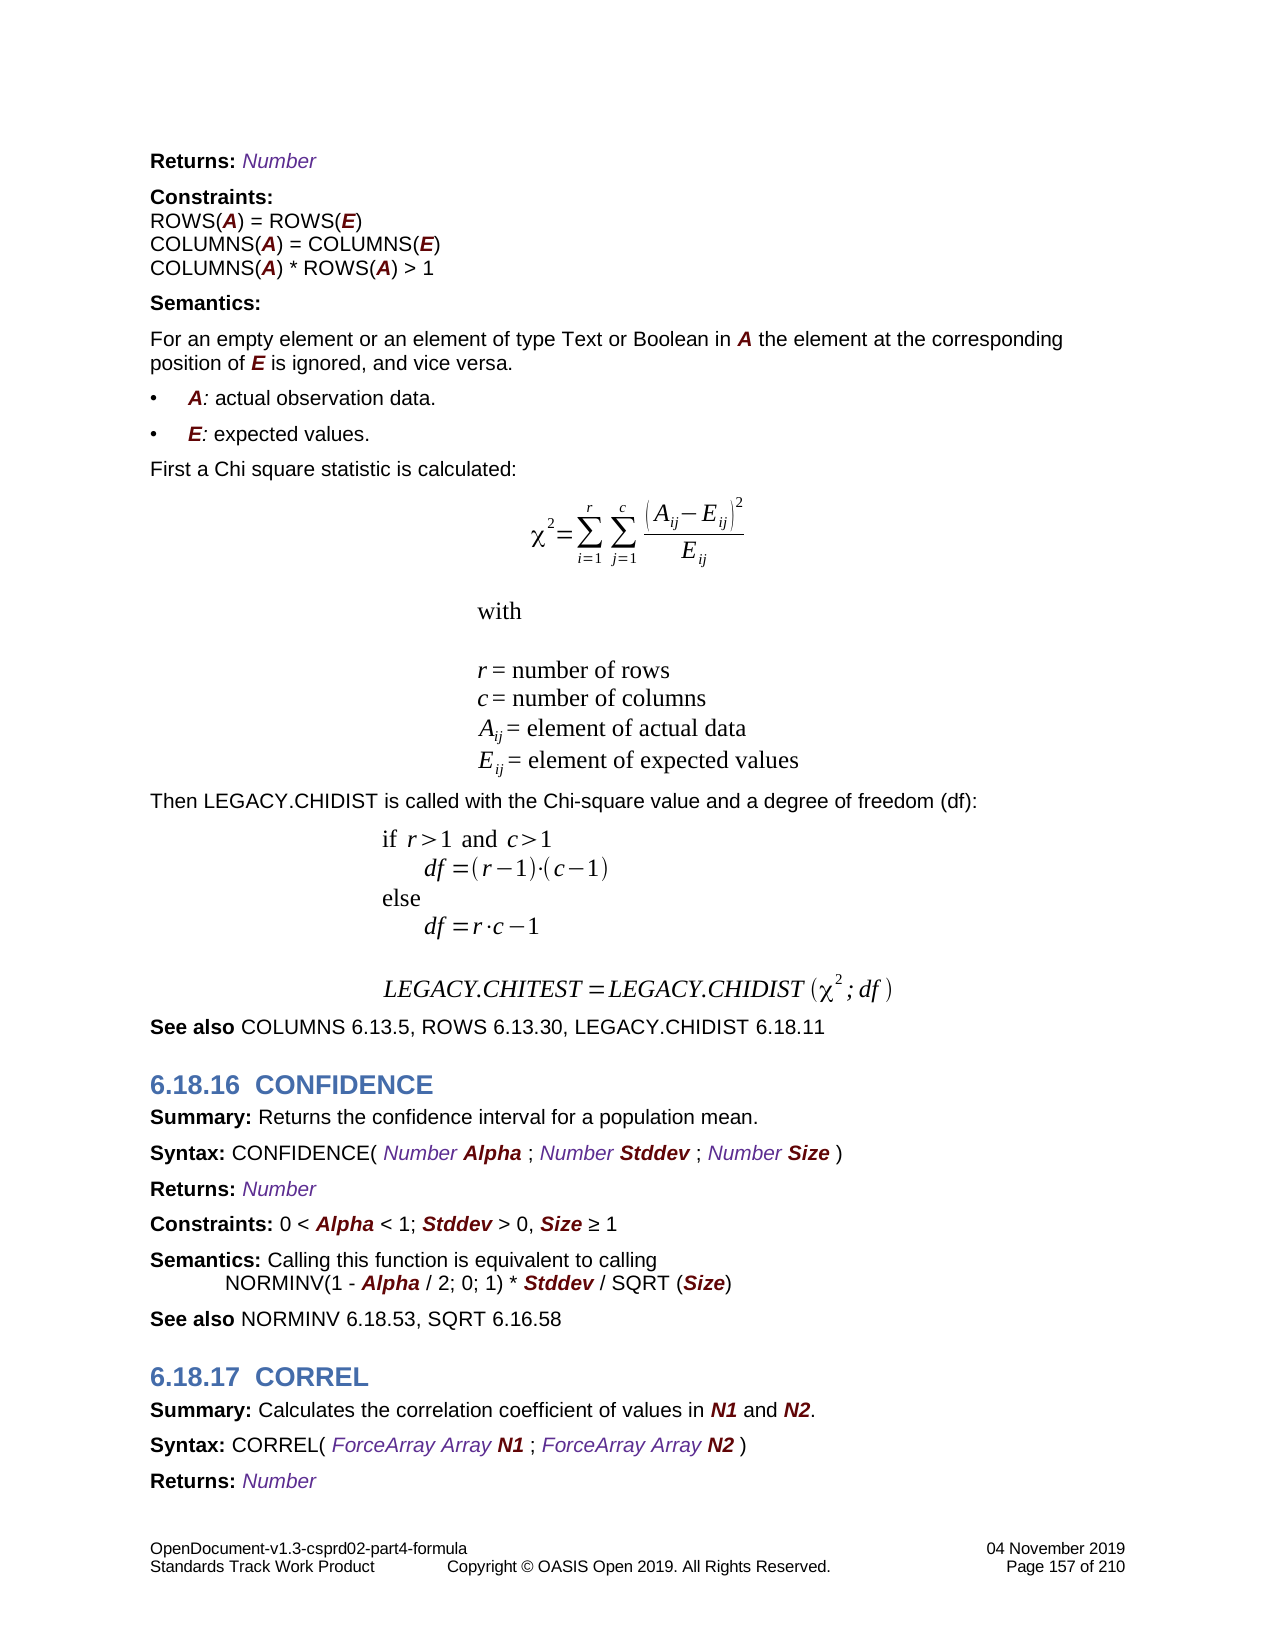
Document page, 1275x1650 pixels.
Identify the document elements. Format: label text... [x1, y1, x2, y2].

text Semantics: [150, 292, 1125, 315]
text Then LEGACY.CHIDIST is called with the Chi-square value and a degree of freedom (df): [150, 790, 1125, 813]
text See also NORMINV 6.18.53, SQRT 6.16.58 [150, 1307, 1125, 1331]
text Semantics: Calling this function is equivalent to calling NORMINV(1 - Alpha / 2; 0; 1) * Stddev / SQRT (Size) [150, 1248, 1125, 1295]
list A: actual observation data. [150, 387, 1125, 410]
text Returns: Number [150, 1469, 1125, 1493]
text For an empty element or an element of type Text or Boolean in A the element at the corresponding position of E is ignored, and vice versa. [150, 327, 1125, 374]
subtitle CONFIDENCE [150, 1070, 1125, 1100]
subtitle CORREL [150, 1362, 1125, 1392]
text Syntax: CORREL( ForceArray Array N1 ; ForceArray Array N2 ) [150, 1434, 1125, 1457]
text Syntax: CONFIDENCE( Number Alpha ; Number Stddev ; Number Size ) [150, 1141, 1125, 1165]
text Constraints: 0 < Alpha < 1; Stddev > 0, Size ≥ 1 [150, 1213, 1125, 1236]
text Returns: Number [150, 150, 1125, 173]
text Summary: Returns the confidence interval for a population mean. [150, 1106, 1125, 1129]
list E: expected values. [150, 422, 1125, 446]
text See also COLUMNS 6.13.5, ROWS 6.13.30, LEGACY.CHIDIST 6.18.11 [150, 1015, 1125, 1039]
text Returns: Number [150, 1177, 1125, 1201]
text First a Chi square statistic is calculated: [150, 458, 1125, 481]
text Summary: Calculates the correlation coefficient of values in N1 and N2. [150, 1398, 1125, 1422]
text Constraints: ROWS(A) = ROWS(E) COLUMNS(A) = COLUMNS(E) COLUMNS(A) * ROWS(A) > 1 [150, 186, 1125, 280]
